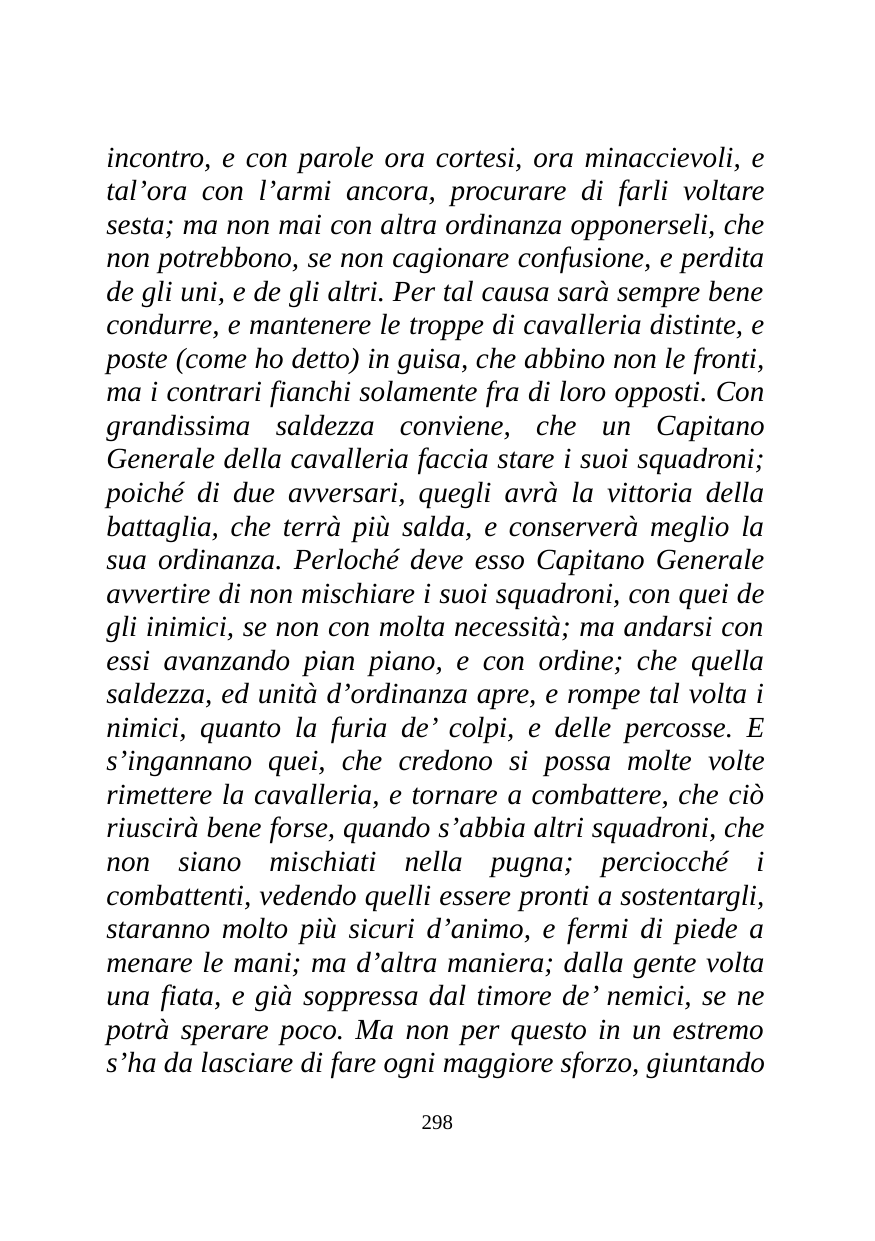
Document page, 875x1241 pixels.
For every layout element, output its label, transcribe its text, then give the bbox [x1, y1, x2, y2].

text incontro, e con parole ora cortesi, ora minaccievoli, e tal’ora con l’armi ancora, procurare di farli voltare sesta; ma non mai con altra ordinanza opponerseli, che non potrebbono, se non cagionare confusione, e perdita de gli uni, e de gli altri. Per tal causa sarà sempre bene condurre, e mantenere le troppe di cavalleria distinte, e poste (come ho detto) in guisa, che abbino non le fronti, ma i contrari fianchi solamente fra di loro opposti. Con grandissima saldezza conviene, che un Capitano Generale della cavalleria faccia stare i suoi squadroni; poiché di due avversari, quegli avrà la vittoria della battaglia, che terrà più salda, e conserverà meglio la sua ordinanza. Perloché deve esso Capitano Generale avvertire di non mischiare i suoi squadroni, con quei de gli inimici, se non con molta necessità; ma andarsi con essi avanzando pian piano, e con ordine; che quella saldezza, ed unità d’ordinanza apre, e rompe tal volta i nimici, quanto la furia de’ colpi, e delle percosse. E s’ingannano quei, che credono si possa molte volte rimettere la cavalleria, e tornare a combattere, che ciò riuscirà bene forse, quando s’abbia altri squadroni, che non siano mischiati nella pugna; perciocché i combattenti, vedendo quelli essere pronti a sostentargli, staranno molto più sicuri d’animo, e fermi di piede a menare le mani; ma d’altra maniera; dalla gente volta una fiata, e già soppressa dal timore de’ nemici, se ne potrà sperare poco. Ma non per questo in un estremo s’ha da lasciare di fare ogni maggiore sforzo, giuntando [106, 140, 768, 1079]
